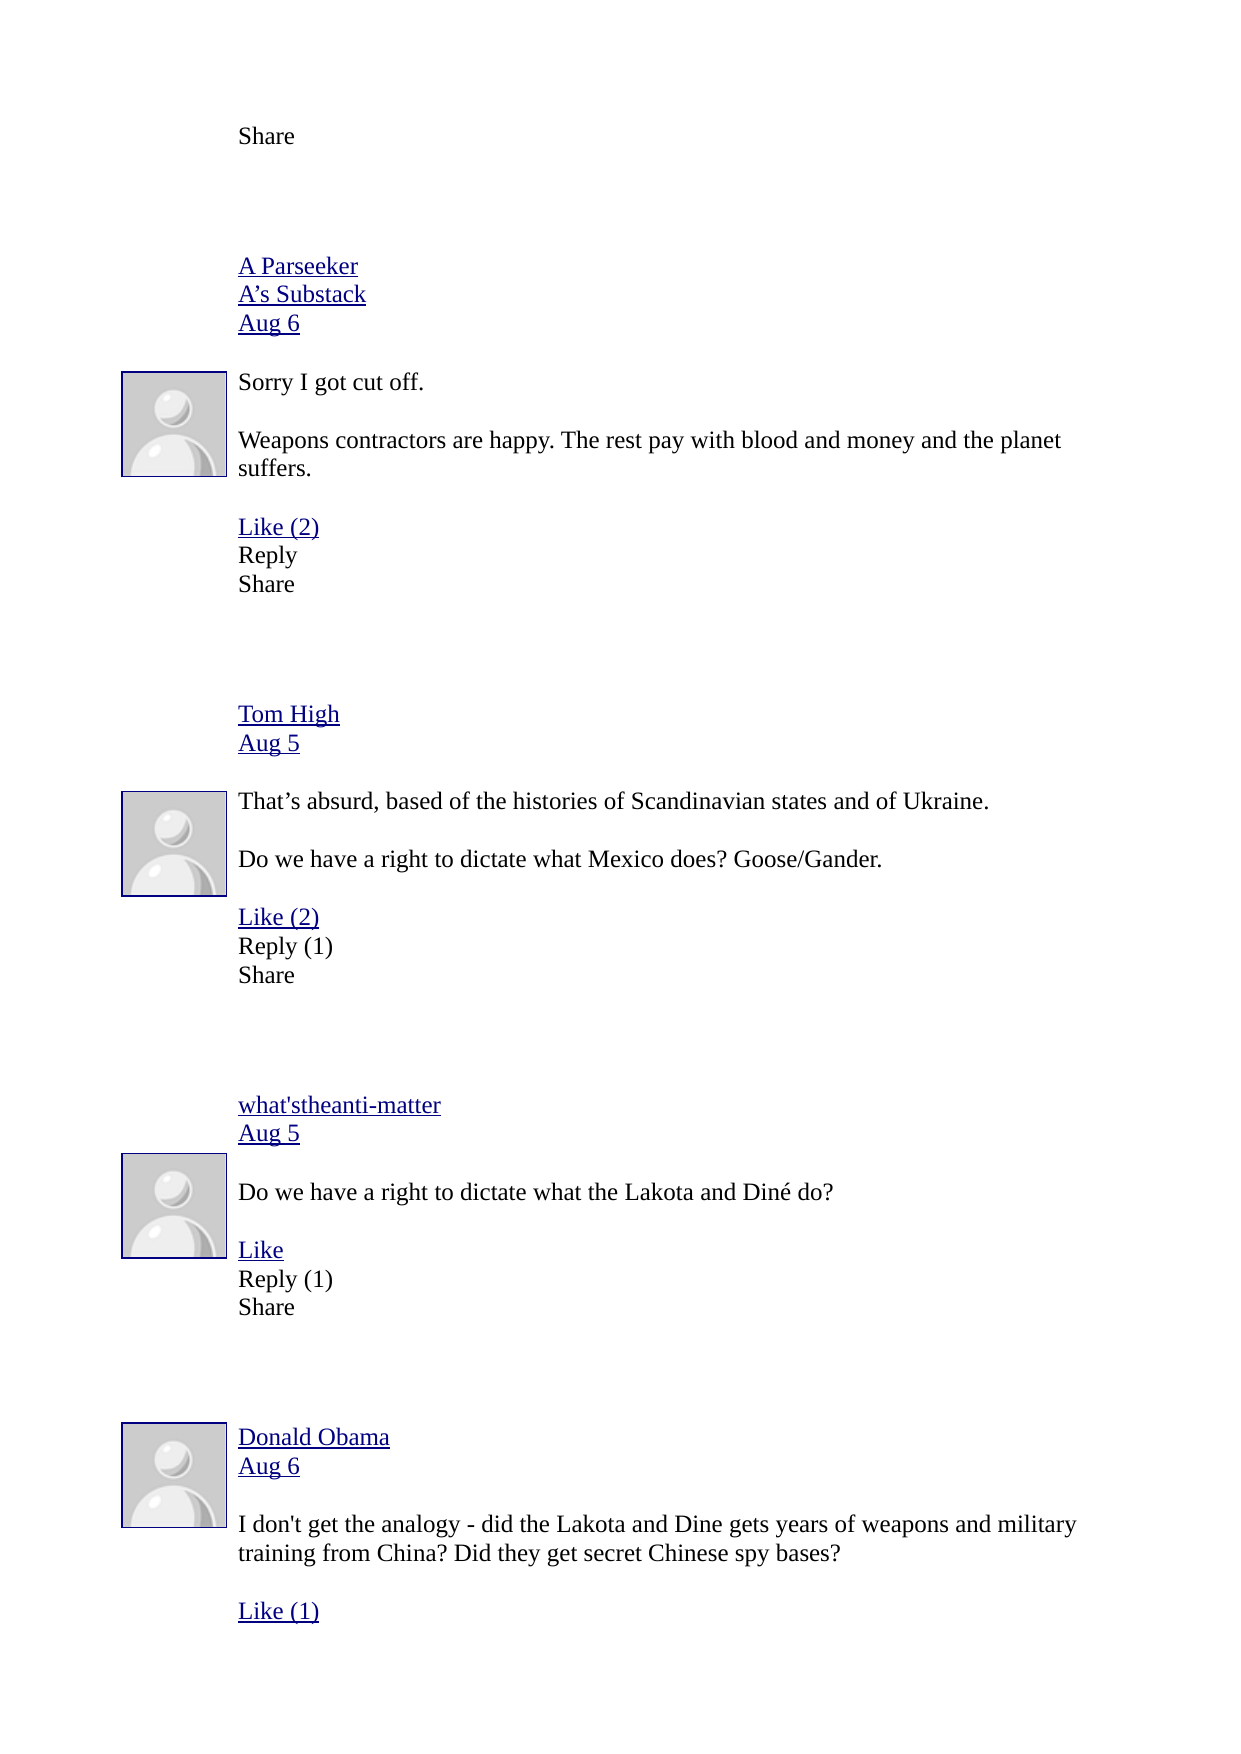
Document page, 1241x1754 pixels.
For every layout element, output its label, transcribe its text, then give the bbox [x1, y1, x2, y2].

picture [123, 373, 226, 476]
table_header Share [235, 118, 1122, 153]
table_header [118, 248, 235, 601]
picture [123, 1154, 226, 1257]
picture [123, 1424, 226, 1527]
table_header [118, 118, 235, 153]
picture [123, 792, 226, 895]
table_header A Parseeker A’s Substack Aug 6 Sorry I got cut off. Weapons contractors are happy. The rest pay with blood and money and the planet suffers. Like (2) Reply Share [235, 248, 1122, 601]
table_header [118, 1087, 235, 1324]
table_header Tom High Aug 5 That’s absurd, based of the histories of Scandinavian states and of Ukraine. Do we have a right to dictate what Mexico does? Goose/Gander. Like (2) Reply (1) Share [235, 696, 999, 992]
table_header [118, 1419, 235, 1628]
table_header Donald Obama Aug 6 I don't get the analogy - did the Lakota and Dine gets years of weapons and military training from China? Did they get secret Chinese spy bases? Like (1) [235, 1419, 1122, 1628]
table_header [118, 696, 235, 992]
table_header what'stheanti-matter Aug 5 Do we have a right to dictate what the Lakota and Diné do? Like Reply (1) Share [235, 1087, 844, 1324]
